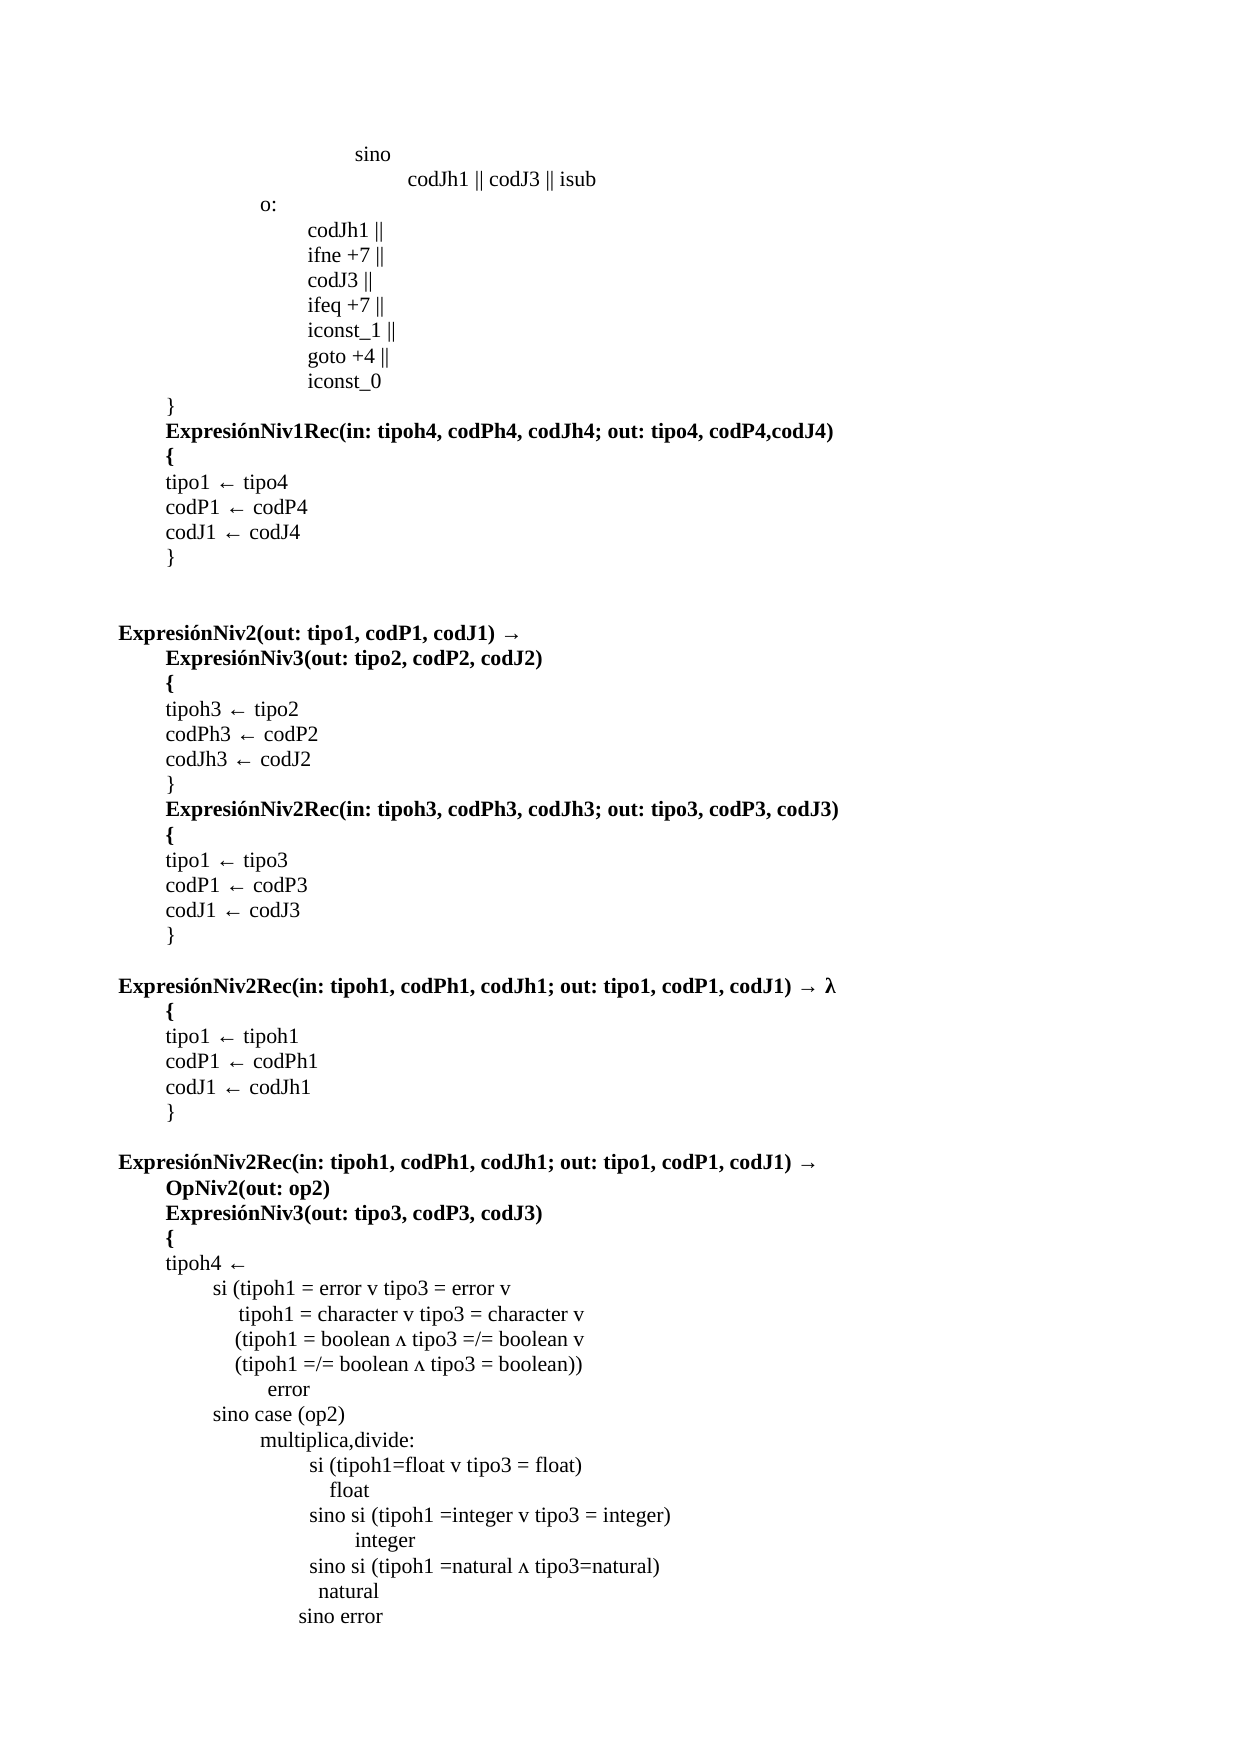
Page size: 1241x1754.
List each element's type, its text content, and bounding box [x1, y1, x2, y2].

text sino si (tipoh1 =natural ᴧ tipo3=natural) [118, 1553, 1122, 1578]
text tipoh4 ← [118, 1250, 1122, 1275]
text (tipoh1 =/= boolean ᴧ tipo3 = boolean)) [118, 1351, 1122, 1376]
text { [118, 998, 1122, 1023]
text multiplica,divide: [118, 1427, 1122, 1452]
text codJ1 ← codJ4 [118, 519, 1122, 544]
text ExpresiónNiv2Rec(in: tipoh1, codPh1, codJh1; out: tipo1, codP1, codJ1) → [118, 1149, 1122, 1174]
text ExpresiónNiv1Rec(in: tipoh4, codPh4, codJh4; out: tipo4, codP4,codJ4) [118, 418, 1122, 443]
text codP1 ← codP3 [118, 872, 1122, 897]
text tipoh1 = character v tipo3 = character v [118, 1301, 1122, 1326]
text tipo1 ← tipo4 [118, 469, 1122, 494]
text codJ3 || [118, 267, 1122, 292]
text goto +4 || [118, 343, 1122, 368]
text si (tipoh1 = error v tipo3 = error v [118, 1275, 1122, 1301]
text codJ1 ← codJ3 [118, 897, 1122, 922]
text ExpresiónNiv2Rec(in: tipoh3, codPh3, codJh3; out: tipo3, codP3, codJ3) [118, 796, 1122, 822]
text codP1 ← codPh1 [118, 1048, 1122, 1074]
text codJh3 ← codJ2 [118, 746, 1122, 771]
text ifeq +7 || [118, 292, 1122, 317]
text error [118, 1376, 1122, 1401]
text sino error [118, 1603, 1122, 1628]
text { [118, 1225, 1122, 1250]
text } [118, 544, 1122, 569]
text tipo1 ← tipoh1 [118, 1023, 1122, 1048]
text tipoh3 ← tipo2 [118, 696, 1122, 721]
text float [118, 1477, 1122, 1502]
text codP1 ← codP4 [118, 494, 1122, 519]
text integer [118, 1527, 1122, 1553]
text codJh1 || codJ3 || isub [118, 166, 1122, 191]
text { [118, 443, 1122, 469]
text codPh3 ← codP2 [118, 721, 1122, 746]
text } [118, 771, 1122, 796]
text sino si (tipoh1 =integer v tipo3 = integer) [118, 1502, 1122, 1527]
text iconst_0 [118, 368, 1122, 393]
text tipo1 ← tipo3 [118, 847, 1122, 872]
text (tipoh1 = boolean ᴧ tipo3 =/= boolean v [118, 1326, 1122, 1351]
text sino case (op2) [118, 1401, 1122, 1427]
text { [118, 670, 1122, 696]
text codJh1 || [118, 217, 1122, 242]
text } [118, 922, 1122, 948]
text } [118, 1099, 1122, 1124]
text codJ1 ← codJh1 [118, 1074, 1122, 1099]
text ifne +7 || [118, 242, 1122, 267]
text { [118, 822, 1122, 847]
text ExpresiónNiv3(out: tipo3, codP3, codJ3) [118, 1200, 1122, 1225]
text } [118, 393, 1122, 418]
text ExpresiónNiv3(out: tipo2, codP2, codJ2) [118, 645, 1122, 670]
text iconst_1 || [118, 317, 1122, 343]
text natural [118, 1578, 1122, 1603]
text ExpresiónNiv2Rec(in: tipoh1, codPh1, codJh1; out: tipo1, codP1, codJ1) → λ [118, 973, 1122, 998]
text ExpresiónNiv2(out: tipo1, codP1, codJ1) → [118, 620, 1122, 645]
text OpNiv2(out: op2) [118, 1174, 1122, 1200]
text o: [118, 191, 1122, 217]
text sino [118, 141, 1122, 166]
text si (tipoh1=float v tipo3 = float) [118, 1452, 1122, 1477]
